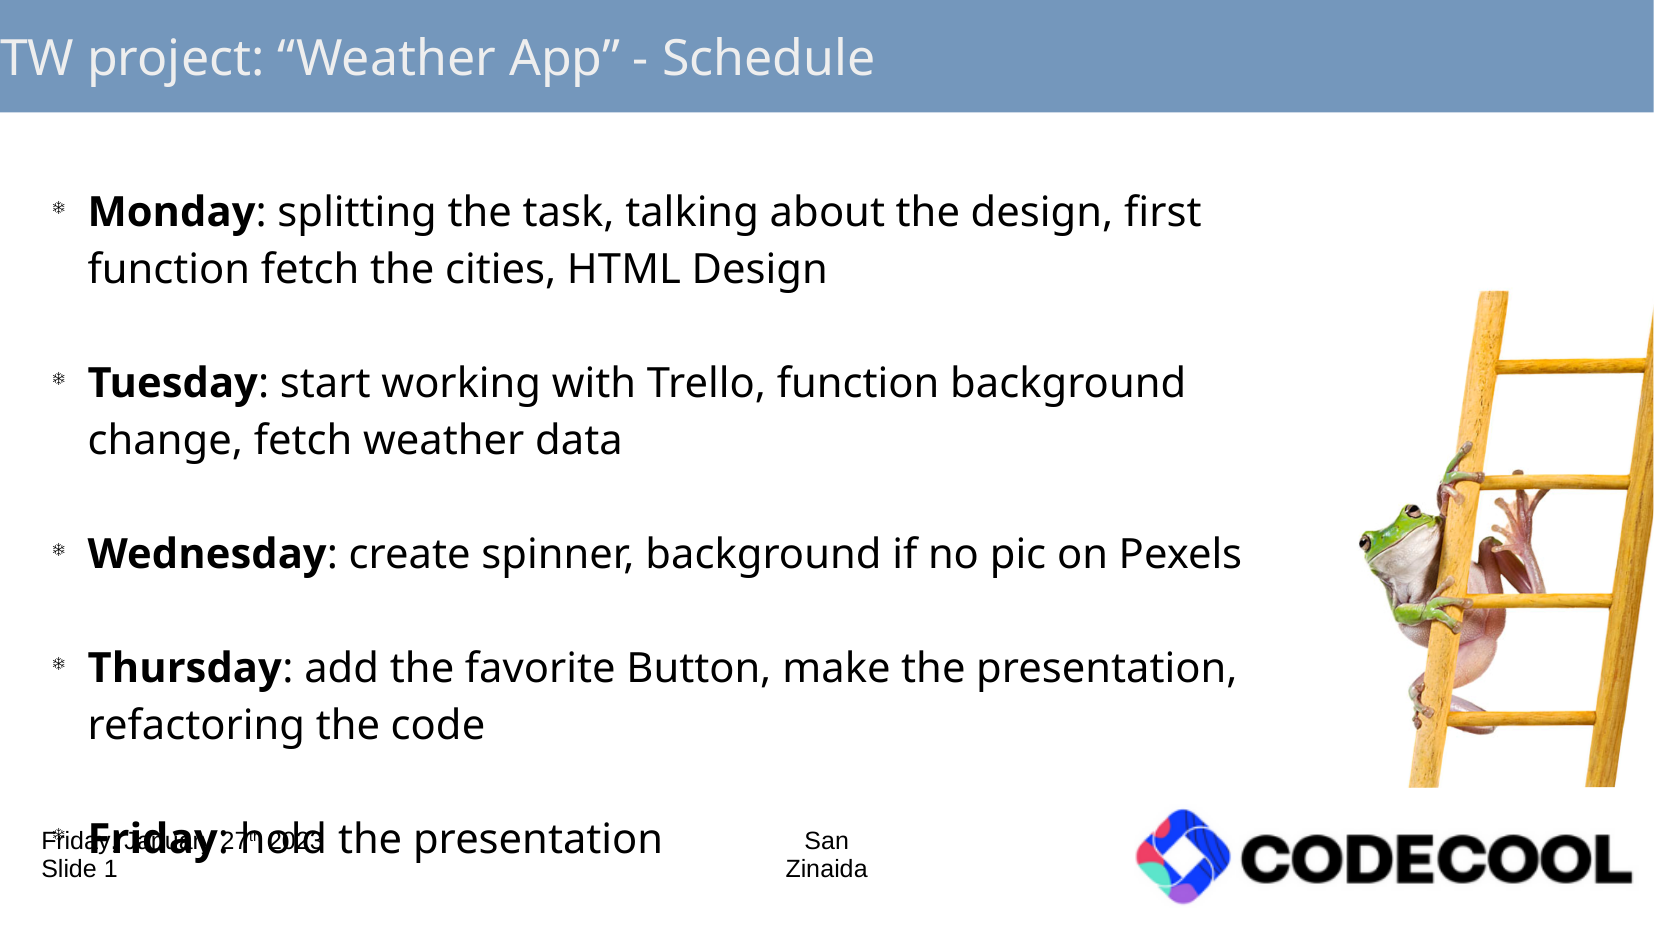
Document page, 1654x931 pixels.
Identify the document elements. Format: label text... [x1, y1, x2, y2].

text_box Friday, January 27th 2023 Slide 1 [41, 820, 449, 889]
title TW project: “Weather App” - Schedule [0, 0, 1561, 113]
text_box [1561, 0, 1654, 113]
text_box Monday: splitting the task, talking about the design, first function fetch the cities, HTML Design Tuesday: start working with Trello, function background change, fetch weather data Wednesday: create spinner, background if no pic on Pexels Thursday: add the favorite Button, make the presentation, refactoring the code Friday: hold the presentation [37, 174, 1351, 788]
picture [1134, 225, 1654, 931]
text_box San Zinaida [658, 820, 996, 889]
